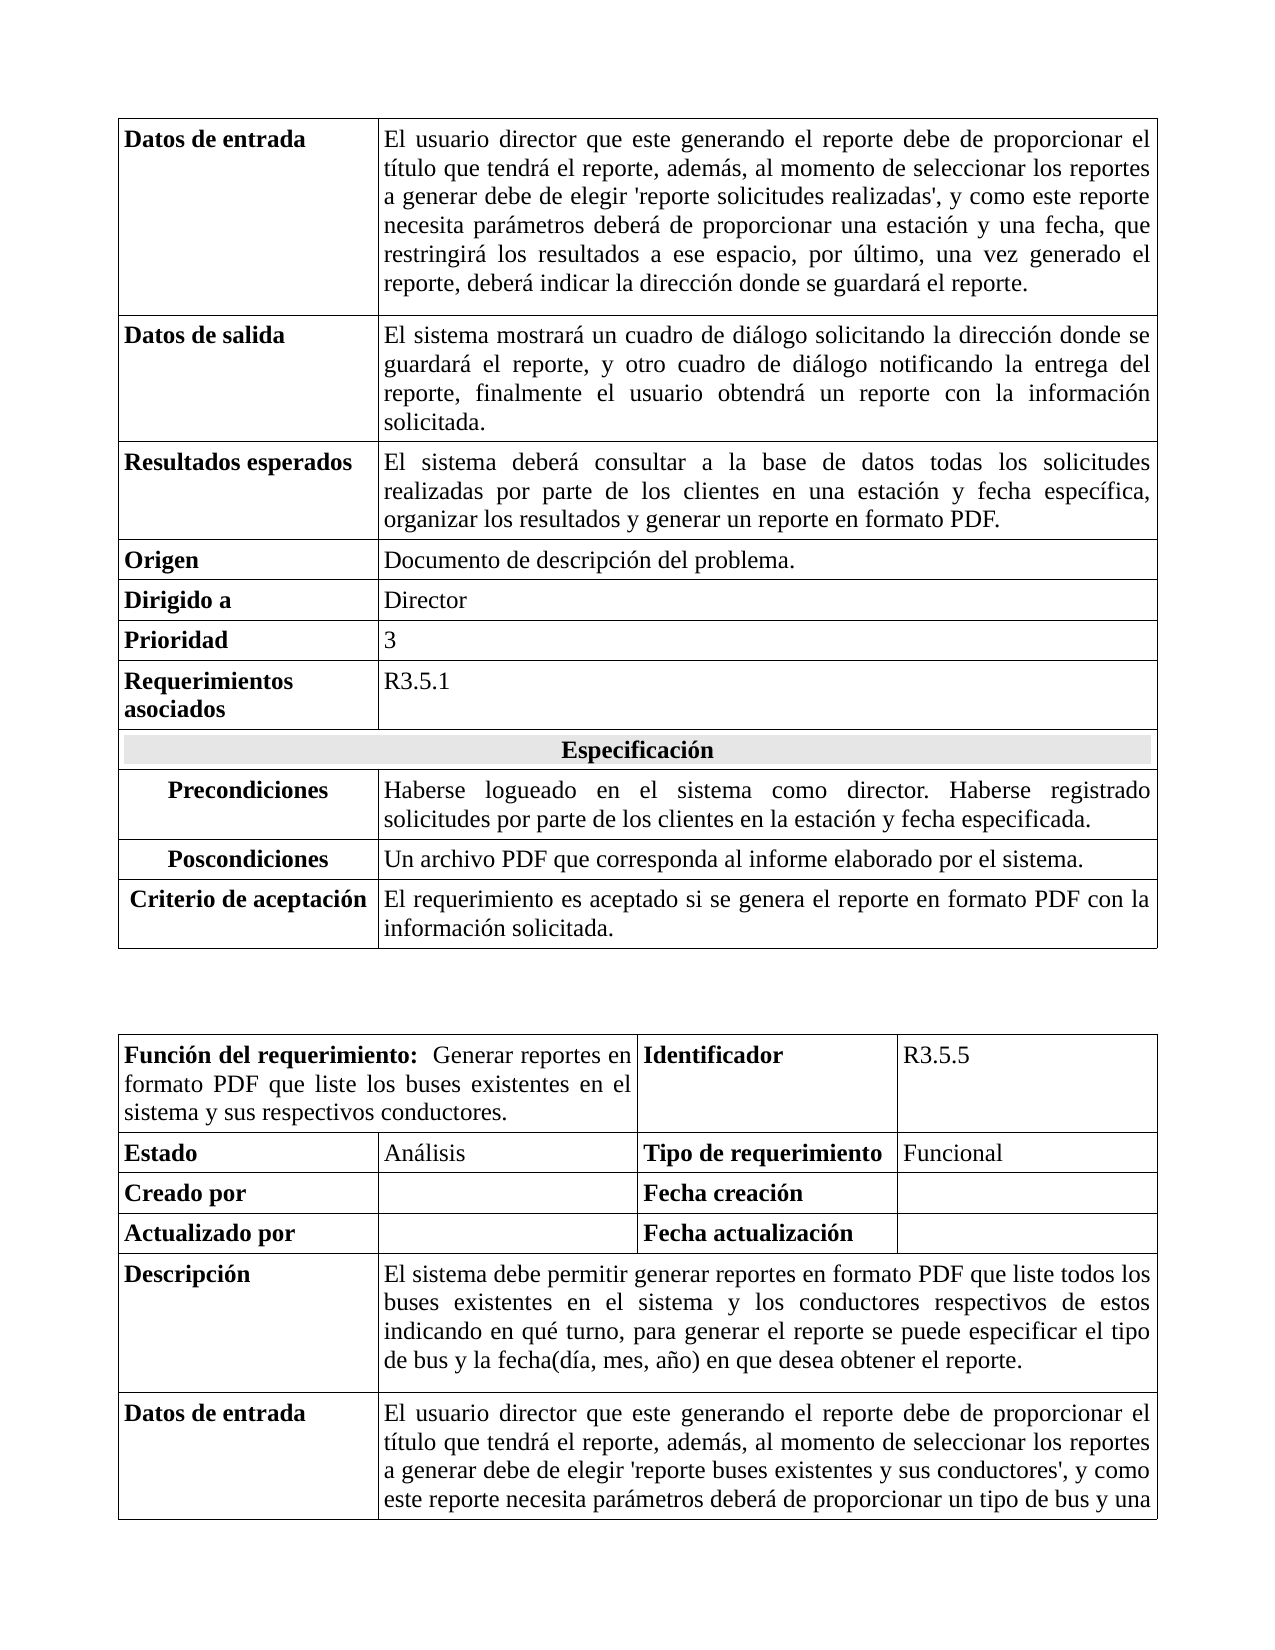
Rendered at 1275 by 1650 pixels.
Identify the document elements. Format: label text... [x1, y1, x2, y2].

table_cell Resultados esperados [119, 442, 378, 539]
table_cell [898, 1214, 1157, 1253]
table_cell Poscondiciones [119, 840, 378, 879]
table_cell El usuario director que este generando el reporte debe de proporcionar el título que tendrá el reporte, además, al momento de seleccionar los reportes a generar debe de elegir 'reporte solicitudes realizadas', y como este reporte necesita parámetros deberá de proporcionar una estación y una fecha, que restringirá los resultados a ese espacio, por último, una vez generado el reporte, deberá indicar la dirección donde se guardará el reporte. [379, 119, 1157, 315]
table_cell Análisis [379, 1133, 637, 1172]
table_cell Origen [119, 540, 378, 579]
table_cell El usuario director que este generando el reporte debe de proporcionar el título que tendrá el reporte, además, al momento de seleccionar los reportes a generar debe de elegir 'reporte buses existentes y sus conductores', y como este reporte necesita parámetros deberá de proporcionar un tipo de bus y una [379, 1393, 1157, 1518]
table_cell El sistema mostrará un cuadro de diálogo solicitando la dirección donde se guardará el reporte, y otro cuadro de diálogo notificando la entrega del reporte, finalmente el usuario obtendrá un reporte con la información solicitada. [379, 316, 1157, 441]
table_cell Un archivo PDF que corresponda al informe elaborado por el sistema. [379, 840, 1157, 879]
table_cell Datos de salida [119, 316, 378, 441]
table_cell Criterio de aceptación [119, 880, 378, 948]
table_cell Descripción [119, 1254, 378, 1392]
table_cell Prioridad [119, 621, 378, 660]
table_cell Estado [119, 1133, 378, 1172]
table_header Función del requerimiento: Generar reportes en formato PDF que liste los buses existentes en el sistema y sus respectivos conductores. [119, 1035, 637, 1132]
table_cell 3 [379, 621, 1157, 660]
table_cell Especificación [119, 730, 1157, 769]
table_cell Creado por [119, 1173, 378, 1213]
table_cell Datos de entrada [119, 1393, 378, 1518]
table_cell Funcional [898, 1133, 1157, 1172]
table_cell Actualizado por [119, 1214, 378, 1253]
table_cell El requerimiento es aceptado si se genera el reporte en formato PDF con la información solicitada. [379, 880, 1157, 948]
table_cell [379, 1214, 637, 1253]
table_cell Tipo de requerimiento [638, 1133, 897, 1172]
table_cell R3.5.1 [379, 661, 1157, 729]
table_cell Haberse logueado en el sistema como director. Haberse registrado solicitudes por parte de los clientes en la estación y fecha especificada. [379, 770, 1157, 838]
table_header Identificador [638, 1035, 897, 1132]
table_cell Requerimientos asociados [119, 661, 378, 729]
table_cell Precondiciones [119, 770, 378, 838]
table_cell Documento de descripción del problema. [379, 540, 1157, 579]
table_cell Dirigido a [119, 580, 378, 620]
table_cell [379, 1173, 637, 1213]
table_cell Fecha actualización [638, 1214, 897, 1253]
table_cell El sistema debe permitir generar reportes en formato PDF que liste todos los buses existentes en el sistema y los conductores respectivos de estos indicando en qué turno, para generar el reporte se puede especificar el tipo de bus y la fecha(día, mes, año) en que desea obtener el reporte. [379, 1254, 1157, 1392]
table_cell El sistema deberá consultar a la base de datos todas los solicitudes realizadas por parte de los clientes en una estación y fecha específica, organizar los resultados y generar un reporte en formato PDF. [379, 442, 1157, 539]
table_cell Datos de entrada [119, 119, 378, 315]
table_header R3.5.5 [898, 1035, 1157, 1132]
table_cell Fecha creación [638, 1173, 897, 1213]
table_cell [898, 1173, 1157, 1213]
table_cell Director [379, 580, 1157, 620]
